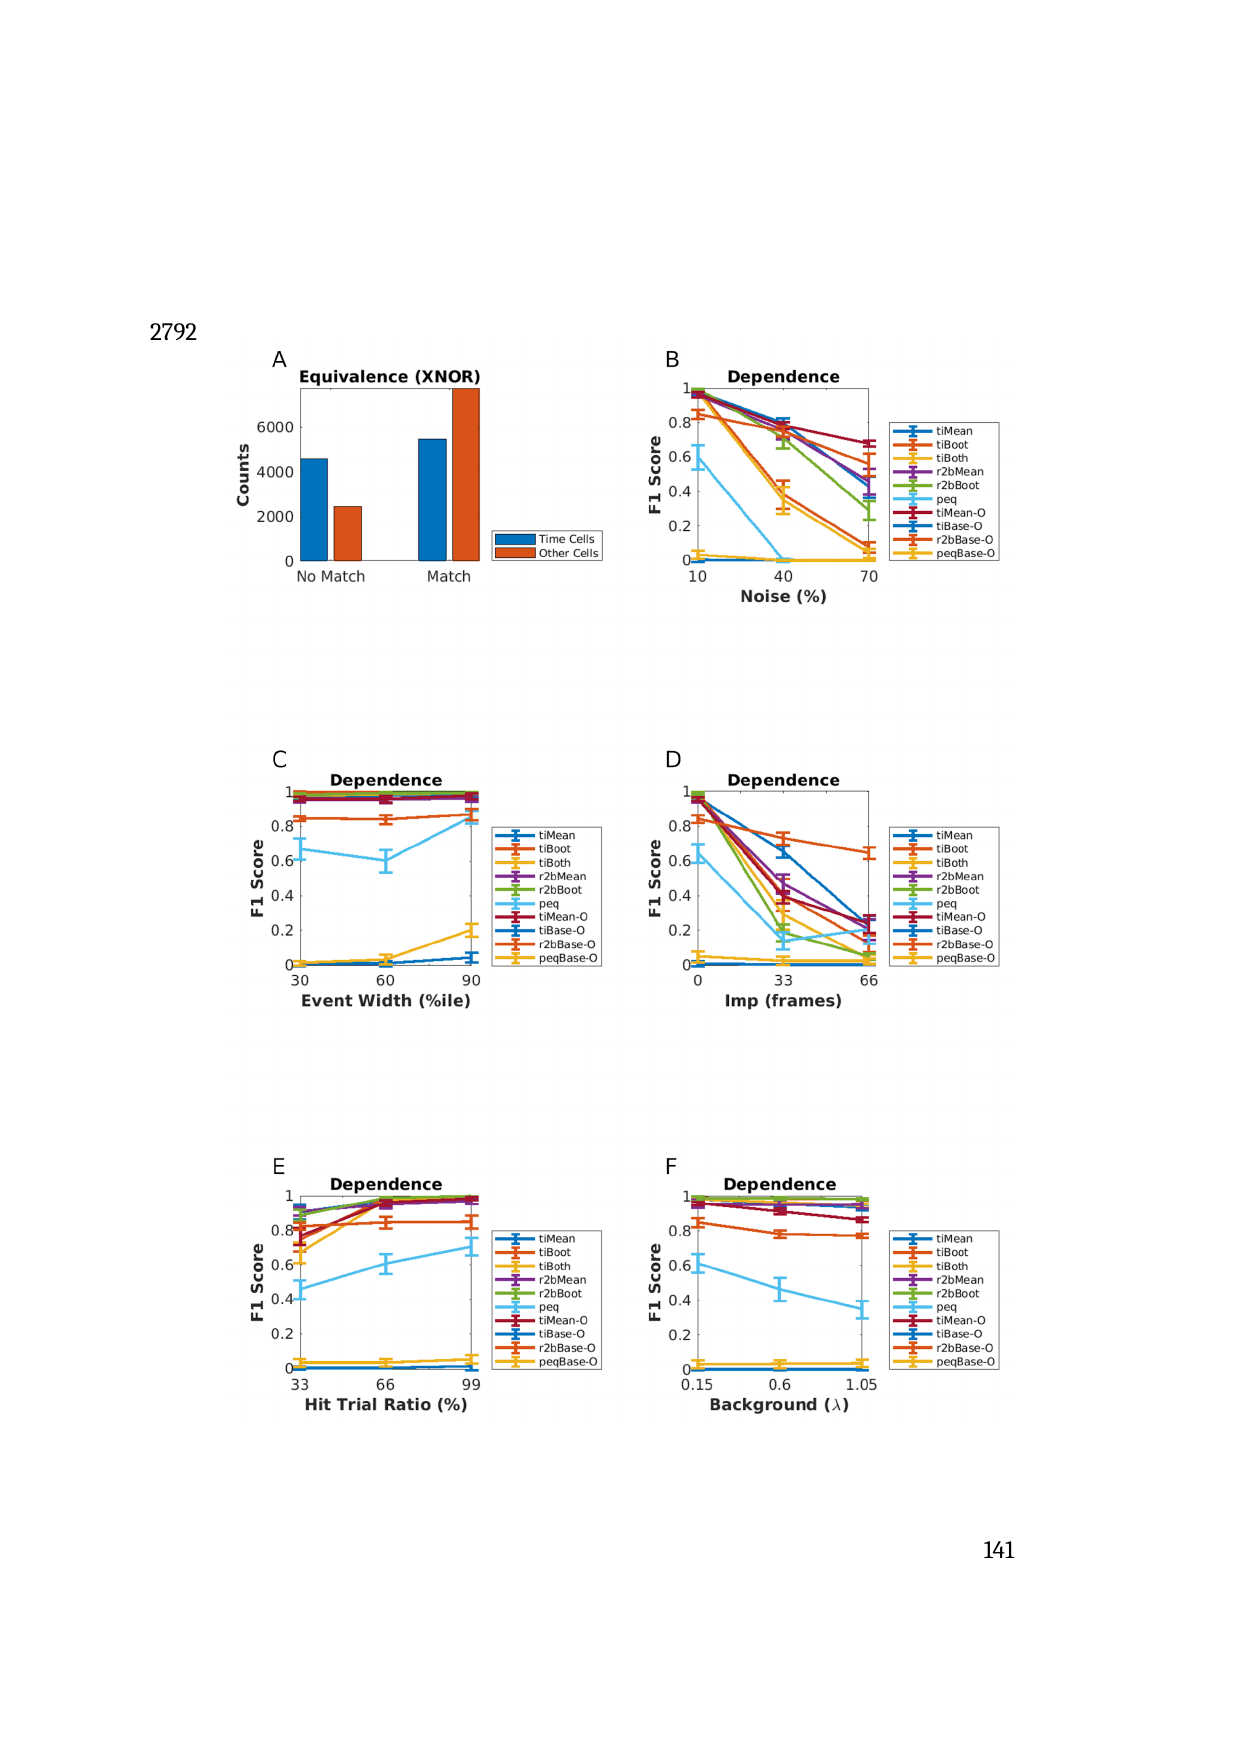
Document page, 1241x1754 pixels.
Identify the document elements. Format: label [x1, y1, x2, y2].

picture [229, 338, 1011, 1419]
